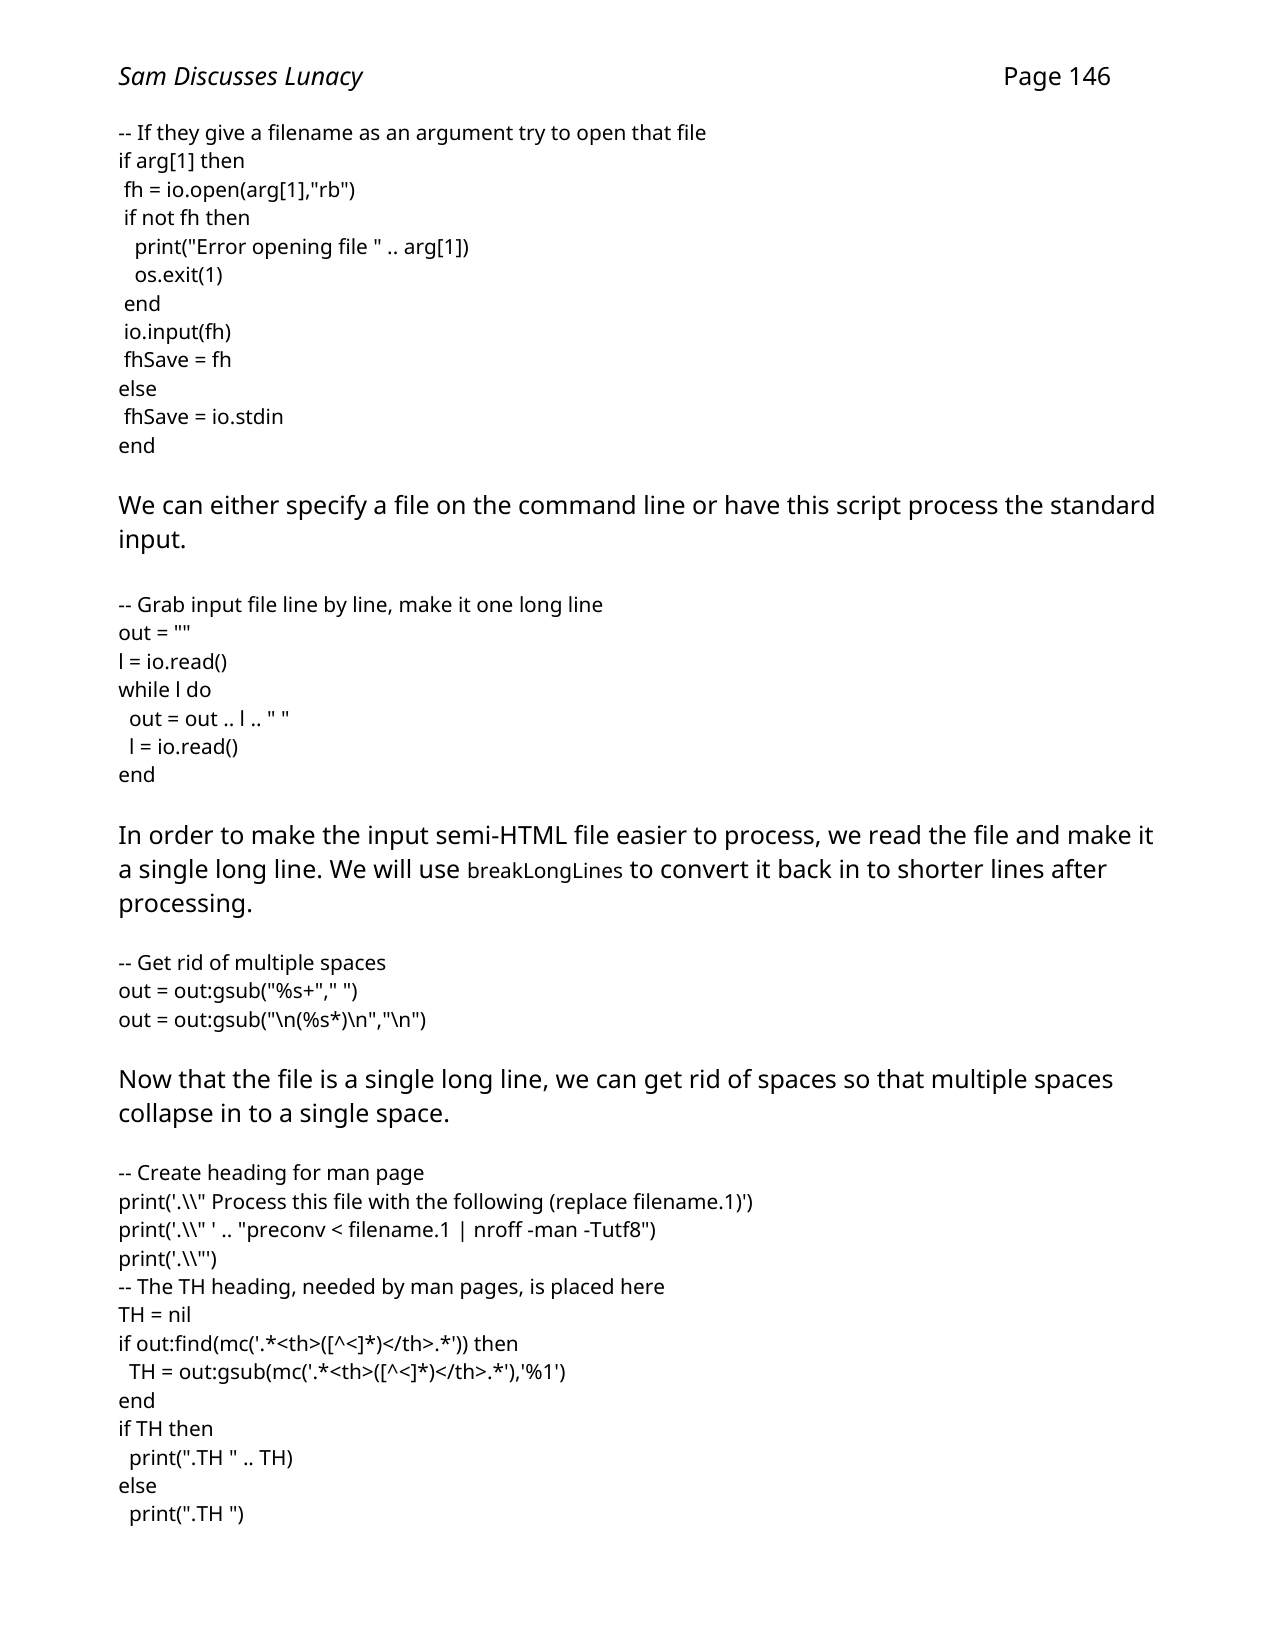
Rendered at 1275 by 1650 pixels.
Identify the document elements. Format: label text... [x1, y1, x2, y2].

text In order to make the input semi-HTML file easier to process, we read the file and make it a single long line. We will use breakLongLines to convert it back in to shorter lines after processing. [118, 817, 1157, 919]
text if arg[1] then [118, 146, 1157, 175]
text print('.\\"') [118, 1244, 1157, 1272]
text TH = out:gsub(mc('.*<th>([^<]*)</th>.*'),'%1') [118, 1357, 1157, 1386]
text print(".TH " .. TH) [118, 1443, 1157, 1471]
text while l do [118, 675, 1157, 704]
text else [118, 374, 1157, 402]
text fh = io.open(arg[1],"rb") [118, 175, 1157, 203]
text out = out .. l .. " " [118, 704, 1157, 732]
text l = io.read() [118, 732, 1157, 761]
text else [118, 1471, 1157, 1499]
text TH = nil [118, 1301, 1157, 1329]
text end [118, 289, 1157, 317]
text print("Error opening file " .. arg[1]) [118, 232, 1157, 260]
text io.input(fh) [118, 317, 1157, 346]
text print(".TH ") [118, 1499, 1157, 1528]
text out = out:gsub("%s+"," ") [118, 976, 1157, 1005]
text os.exit(1) [118, 260, 1157, 289]
text -- If they give a filename as an argument try to open that file [118, 118, 1157, 146]
text -- The TH heading, needed by man pages, is placed here [118, 1272, 1157, 1301]
text print('.\\" Process this file with the following (replace filename.1)') [118, 1187, 1157, 1215]
text end [118, 761, 1157, 789]
text end [118, 431, 1157, 459]
text fhSave = fh [118, 346, 1157, 374]
text out = out:gsub("\n(%s*)\n","\n") [118, 1005, 1157, 1033]
text We can either specify a file on the command line or have this script process the standard input. [118, 488, 1157, 556]
text print('.\\" ' .. "preconv < filename.1 | nroff -man -Tutf8") [118, 1215, 1157, 1244]
text l = io.read() [118, 647, 1157, 675]
text if out:find(mc('.*<th>([^<]*)</th>.*')) then [118, 1329, 1157, 1357]
text -- Grab input file line by line, make it one long line [118, 590, 1157, 618]
text Now that the file is a single long line, we can get rid of spaces so that multiple spaces collapse in to a single space. [118, 1062, 1157, 1130]
text if TH then [118, 1414, 1157, 1443]
text if not fh then [118, 203, 1157, 232]
text fhSave = io.stdin [118, 402, 1157, 431]
text end [118, 1386, 1157, 1414]
text -- Create heading for man page [118, 1158, 1157, 1187]
text out = "" [118, 618, 1157, 647]
text -- Get rid of multiple spaces [118, 948, 1157, 976]
